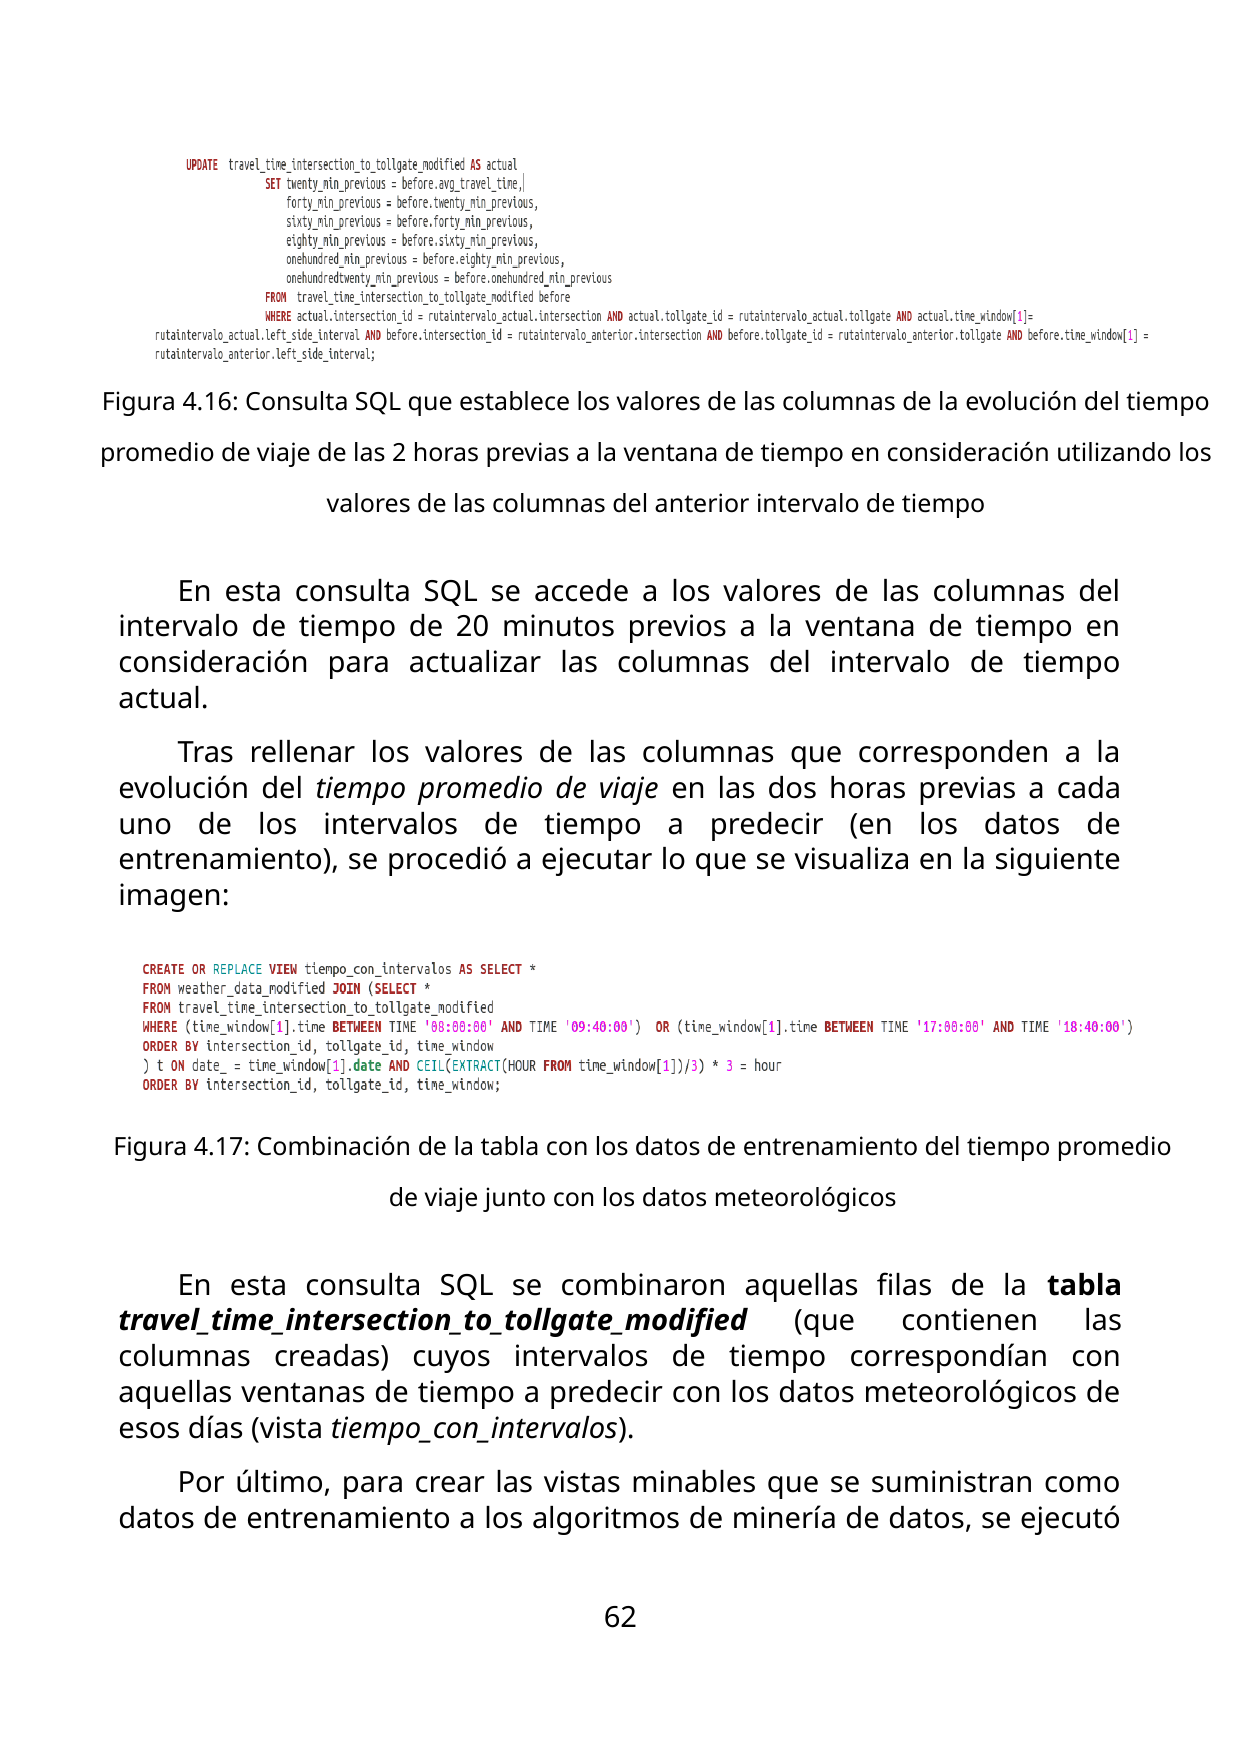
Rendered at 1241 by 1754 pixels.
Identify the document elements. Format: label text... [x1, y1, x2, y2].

picture [140, 950, 1145, 1112]
text Por último, para crear las vistas minables que se suministran como datos de entrenamiento a los algoritmos de minería de datos, se ejecutó [118, 1461, 1122, 1537]
picture [154, 145, 1158, 367]
text Figura 4.17: Combinación de la tabla con los datos de entrenamiento del tiempo promedio de viaje junto con los datos meteorológicos [100, 1112, 1185, 1214]
text Figura 4.16: Consulta SQL que establece los valores de las columnas de la evolución del tiempo promedio de viaje de las 2 horas previas a la ventana de tiempo en consideración utilizando los valores de las columnas del anterior intervalo de tiempo [96, 367, 1216, 520]
text En esta consulta SQL se accede a los valores de las columnas del intervalo de tiempo de 20 minutos previos a la ventana de tiempo en consideración para actualizar las columnas del intervalo de tiempo actual. [118, 570, 1122, 717]
text En esta consulta SQL se combinaron aquellas filas de la tabla travel_time_intersection_to_tollgate_modified (que contienen las columnas creadas) cuyos intervalos de tiempo correspondían con aquellas ventanas de tiempo a predecir con los datos meteorológicos de esos días (vista tiempo_con_intervalos). [118, 1264, 1122, 1447]
text Tras rellenar los valores de las columnas que corresponden a la evolución del tiempo promedio de viaje en las dos horas previas a cada uno de los intervalos de tiempo a predecir (en los datos de entrenamiento), se procedió a ejecutar lo que se visualiza en la siguiente imagen: [118, 731, 1122, 914]
